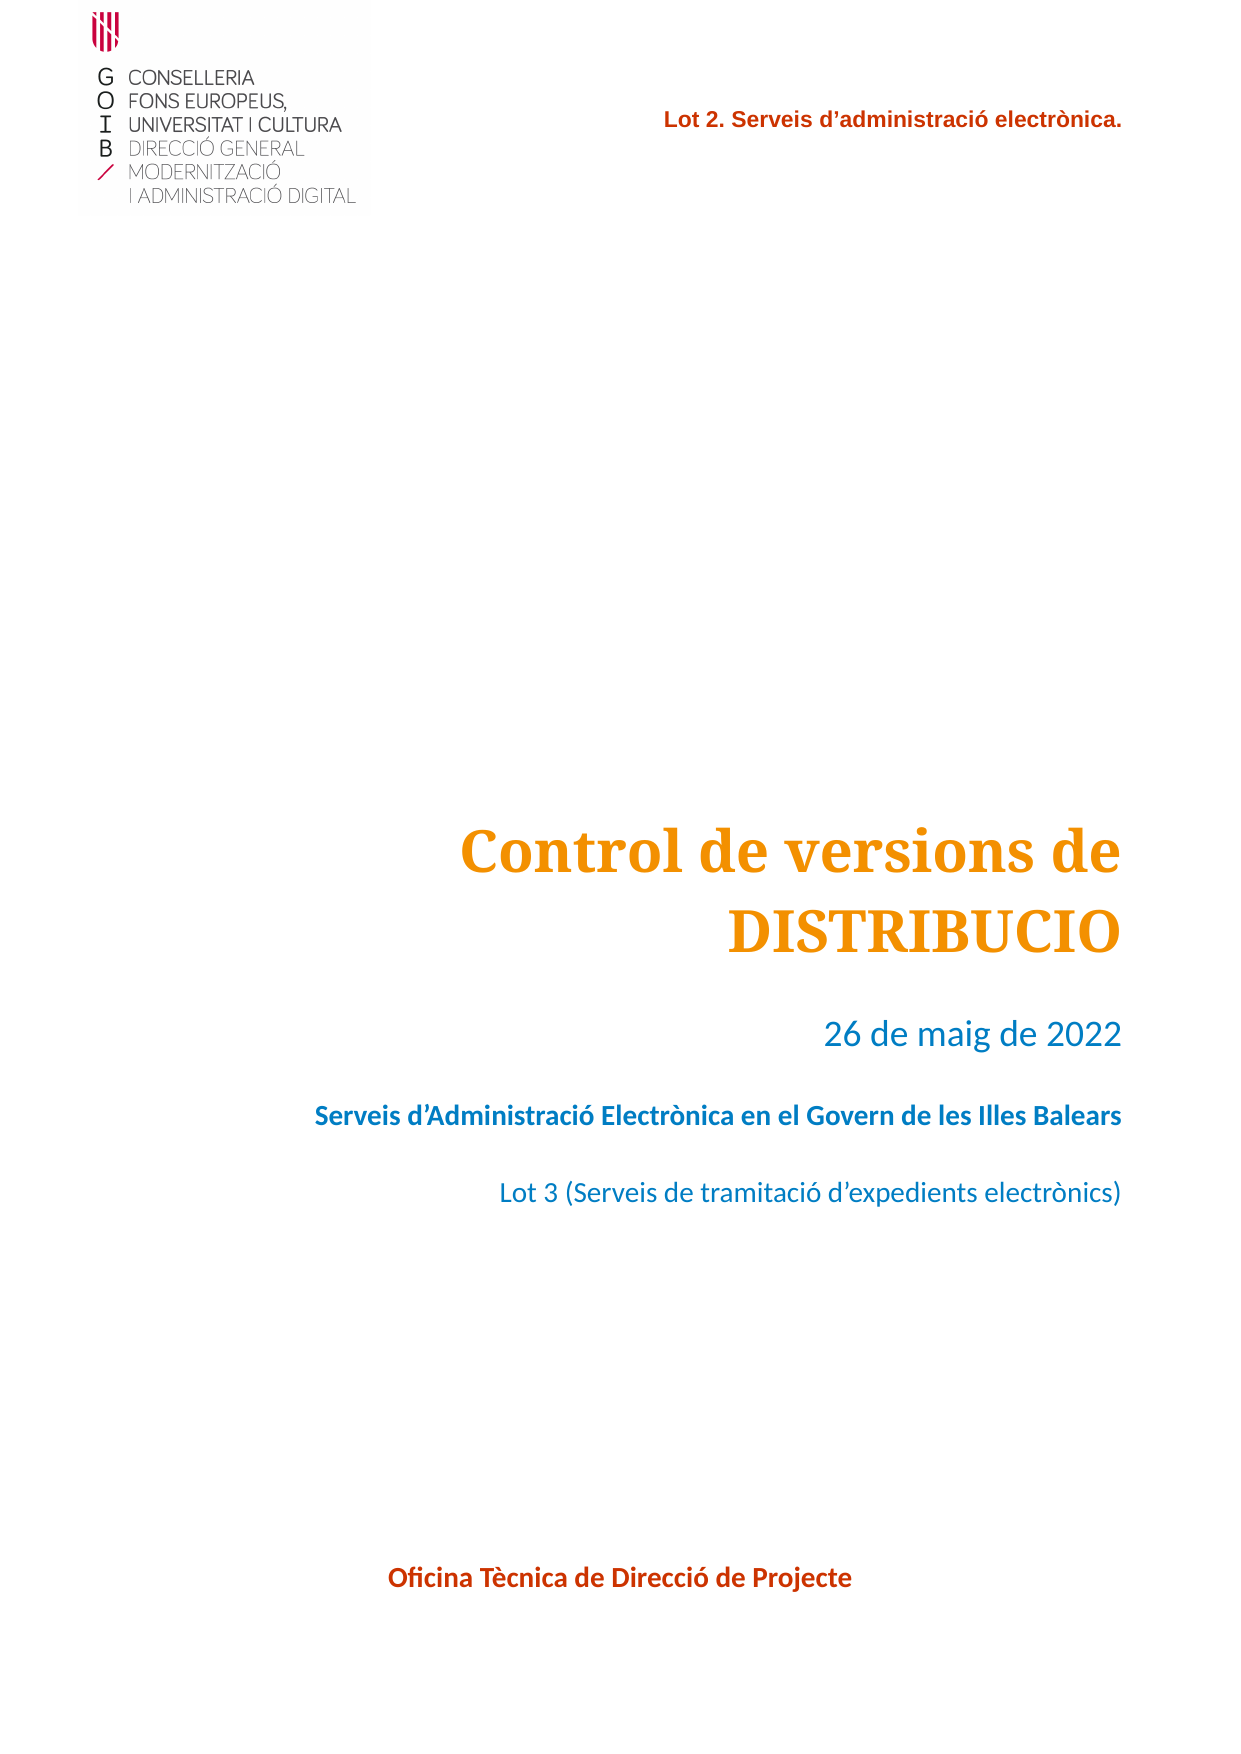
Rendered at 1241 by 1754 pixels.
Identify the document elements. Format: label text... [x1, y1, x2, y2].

text Serveis d’Administració Electrònica en el Govern de les Illes Balears [118, 1097, 1122, 1133]
text Control de versions de DISTRIBUCIO [118, 810, 1122, 969]
text Lot 3 (Serveis de tramitació d’expedients electrònics) [118, 1174, 1122, 1210]
picture [77, 0, 371, 216]
text Oficina Tècnica de Direcció de Projecte [118, 1559, 1122, 1594]
text 26 de maig de 2022 [118, 1010, 1122, 1056]
